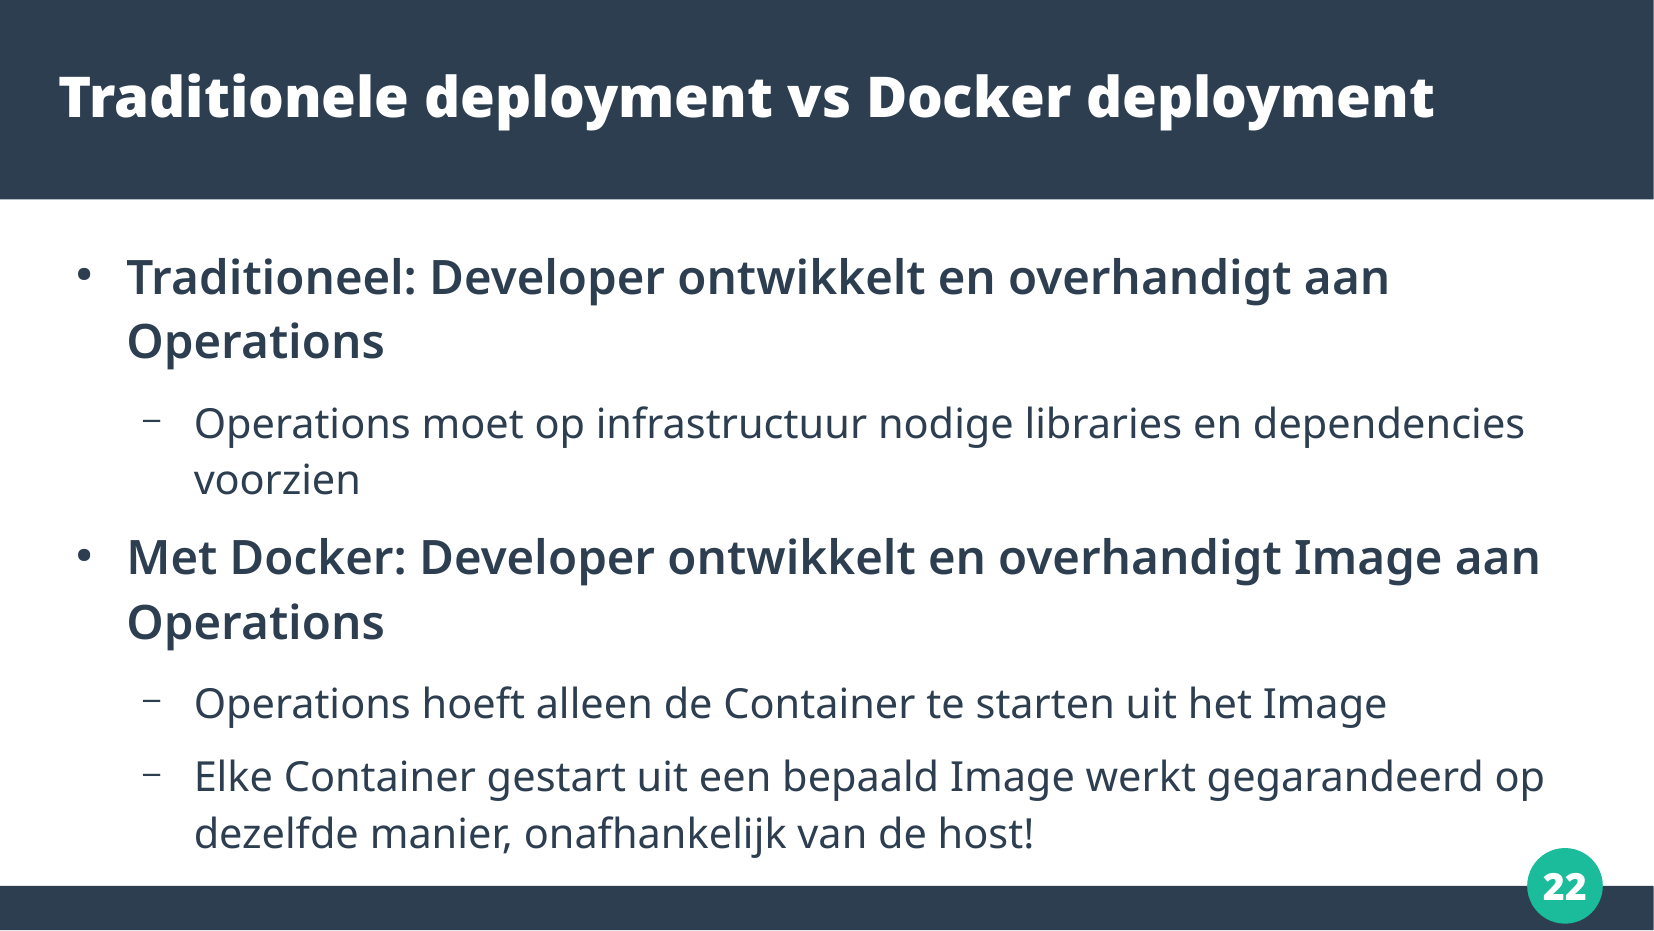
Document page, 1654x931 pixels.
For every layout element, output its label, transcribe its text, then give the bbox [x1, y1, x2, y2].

title Traditionele deployment vs Docker deployment [59, 37, 1595, 156]
list Traditioneel: Developer ontwikkelt en overhandigt aan Operations Operations moet op infrastructuur nodige libraries en dependencies voorzien Met Docker: Developer ontwikkelt en overhandigt Image aan Operations Operations hoeft alleen de Container te starten uit het Image Elke Container gestart uit een bepaald Image werkt gegarandeerd op dezelfde manier, onafhankelijk van de host! [59, 243, 1595, 864]
